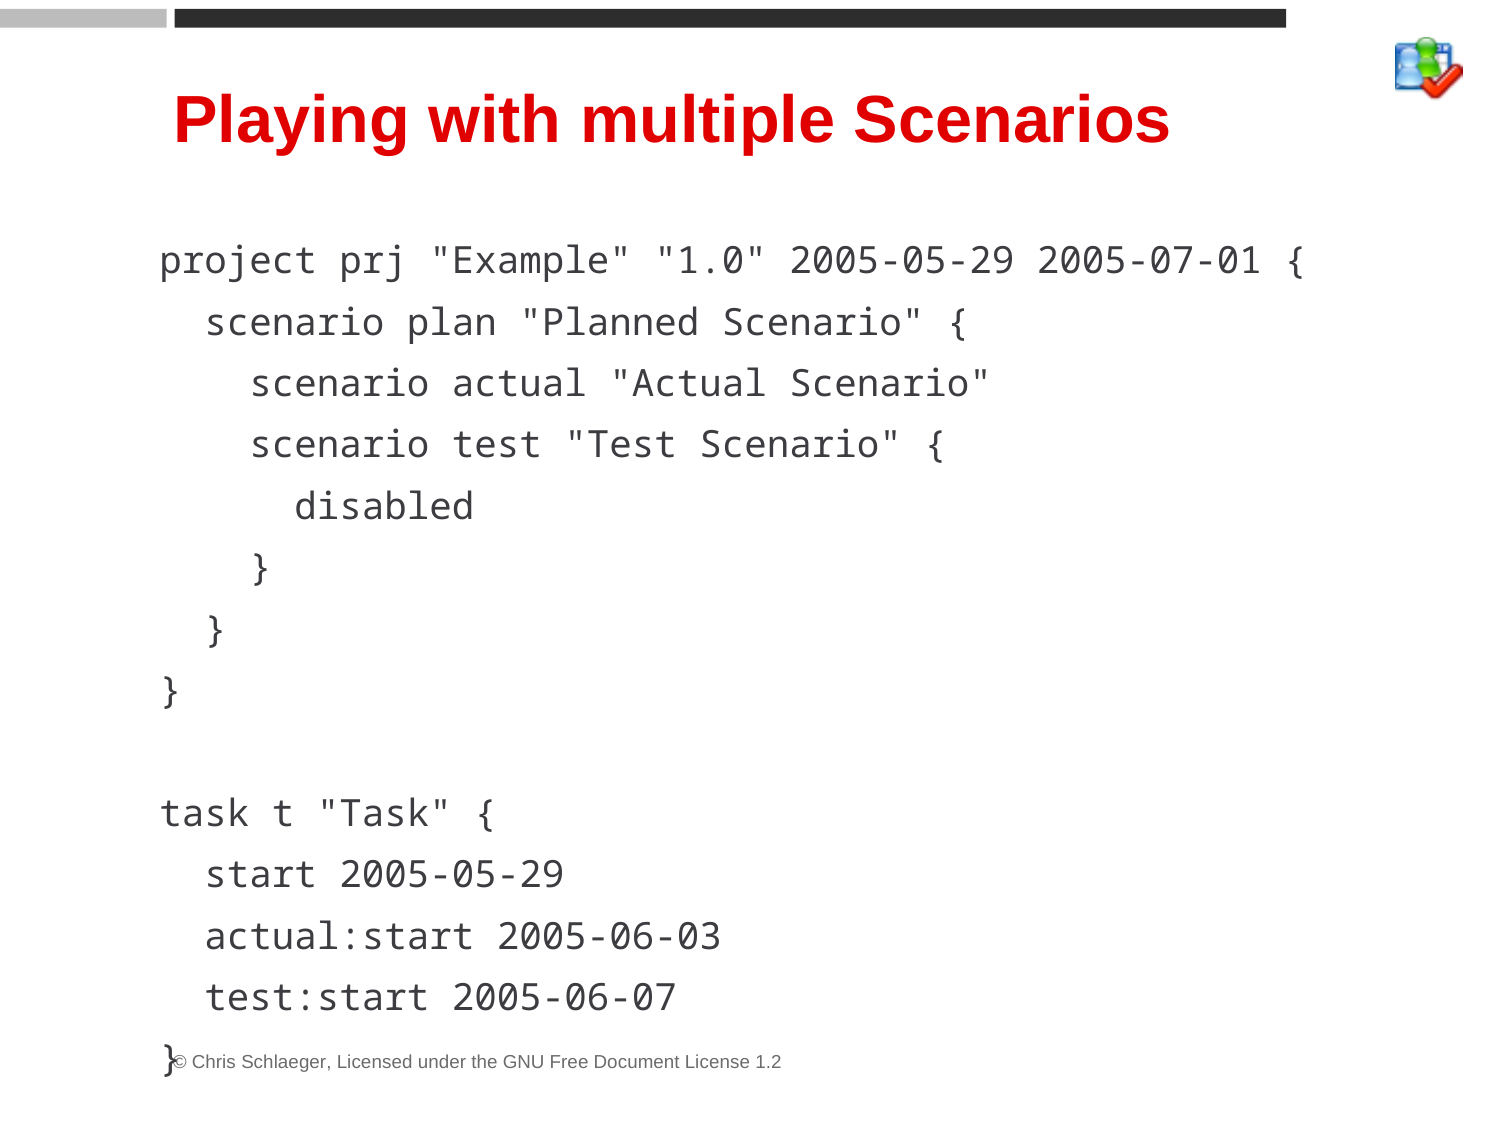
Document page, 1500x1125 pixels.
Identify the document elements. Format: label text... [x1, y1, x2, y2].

title Playing with multiple Scenarios [173, 41, 1395, 205]
list project prj "Example" "1.0" 2005-05-29 2005-07-01 { scenario plan "Planned Scenario" { scenario actual "Actual Scenario" scenario test "Test Scenario" { disabled } } } task t "Task" { start 2005-05-29 actual:start 2005-06-03 test:start 2005-06-07 } [159, 234, 1395, 973]
picture [1395, 37, 1463, 105]
